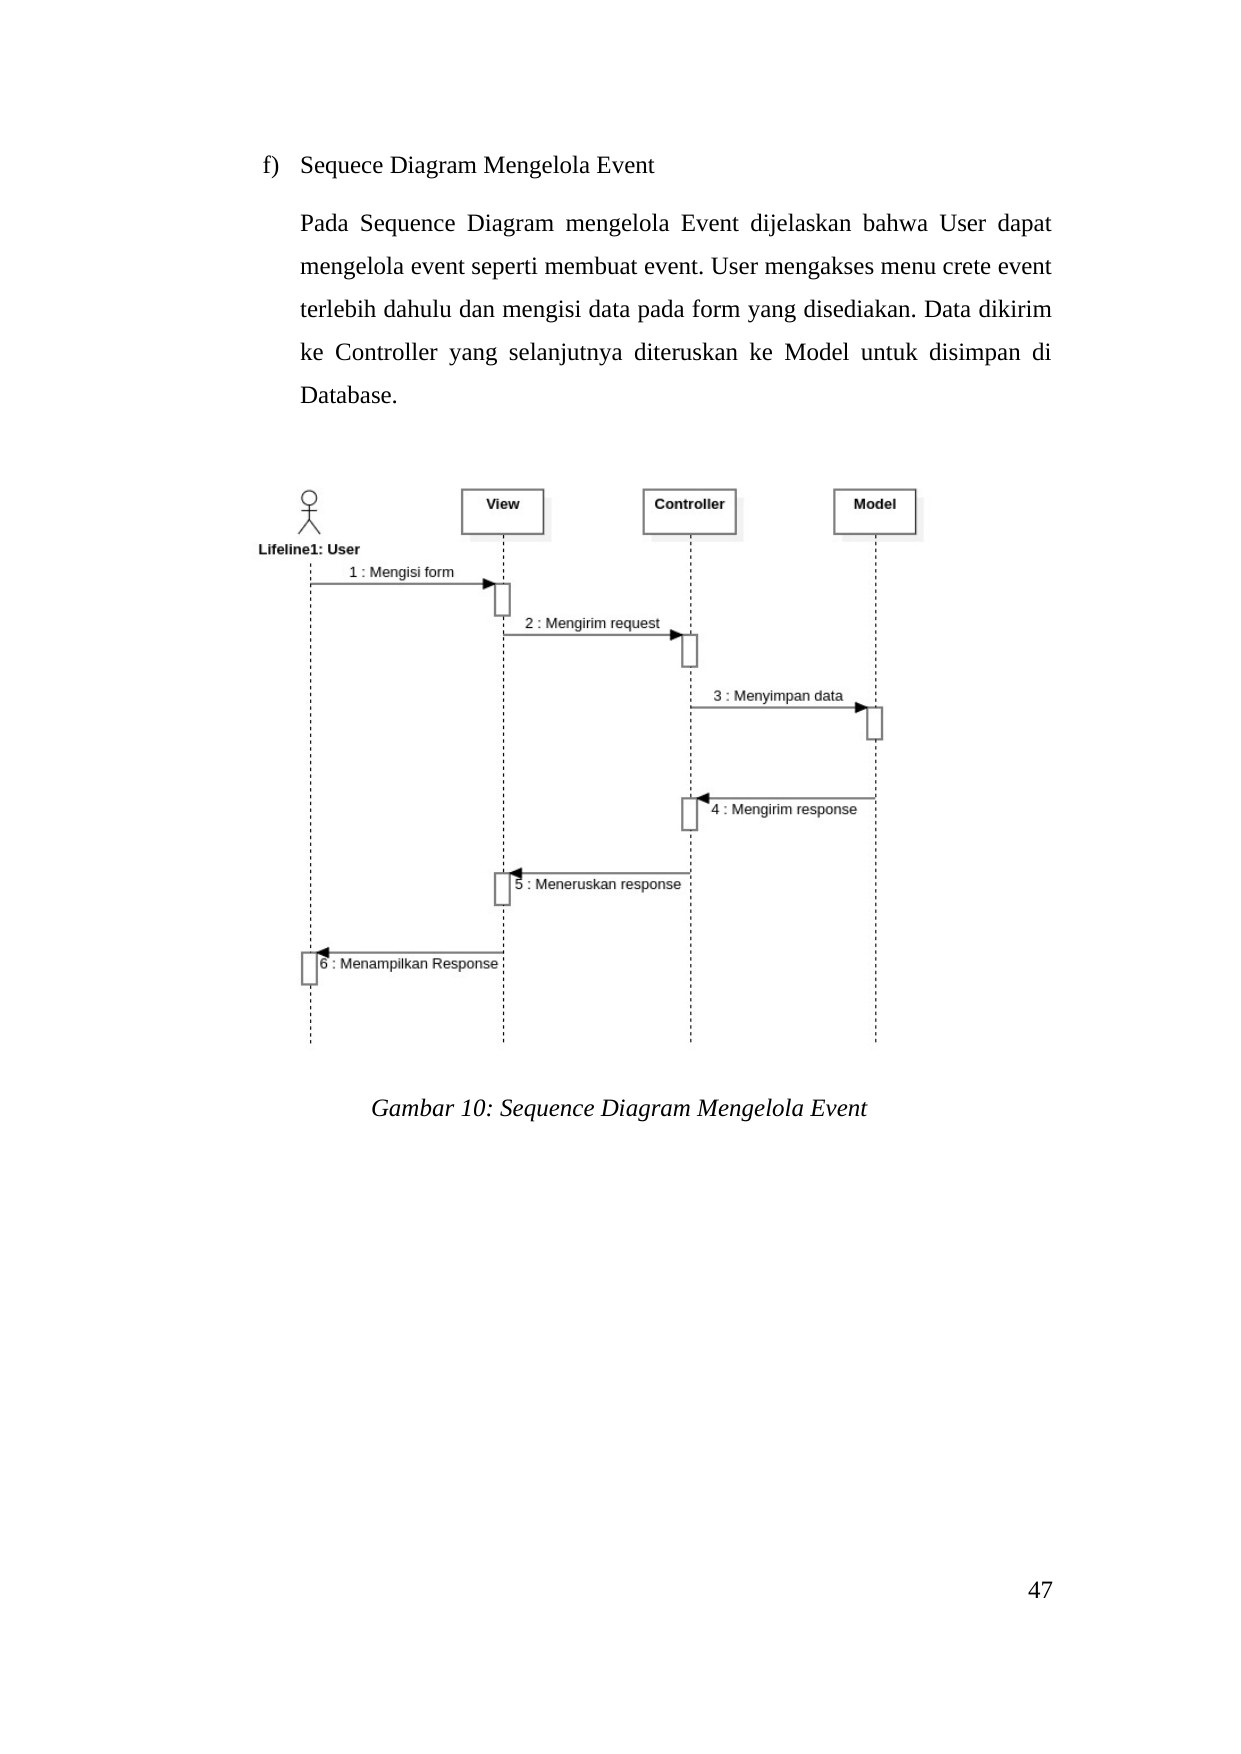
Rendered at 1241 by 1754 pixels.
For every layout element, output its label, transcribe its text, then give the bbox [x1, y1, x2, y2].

list Sequece Diagram Mengelola Event [262, 150, 1053, 179]
picture [225, 450, 1016, 1073]
list Gambar 10: Sequence Diagram Mengelola Event [225, 1073, 1015, 1121]
list Pada Sequence Diagram mengelola Event dijelaskan bahwa User dapat mengelola event seperti membuat event. User mengakses menu crete event terlebih dahulu dan mengisi data pada form yang disediakan. Data dikirim ke Controller yang selanjutnya diteruskan ke Model untuk disimpan di Database. [262, 208, 1053, 409]
